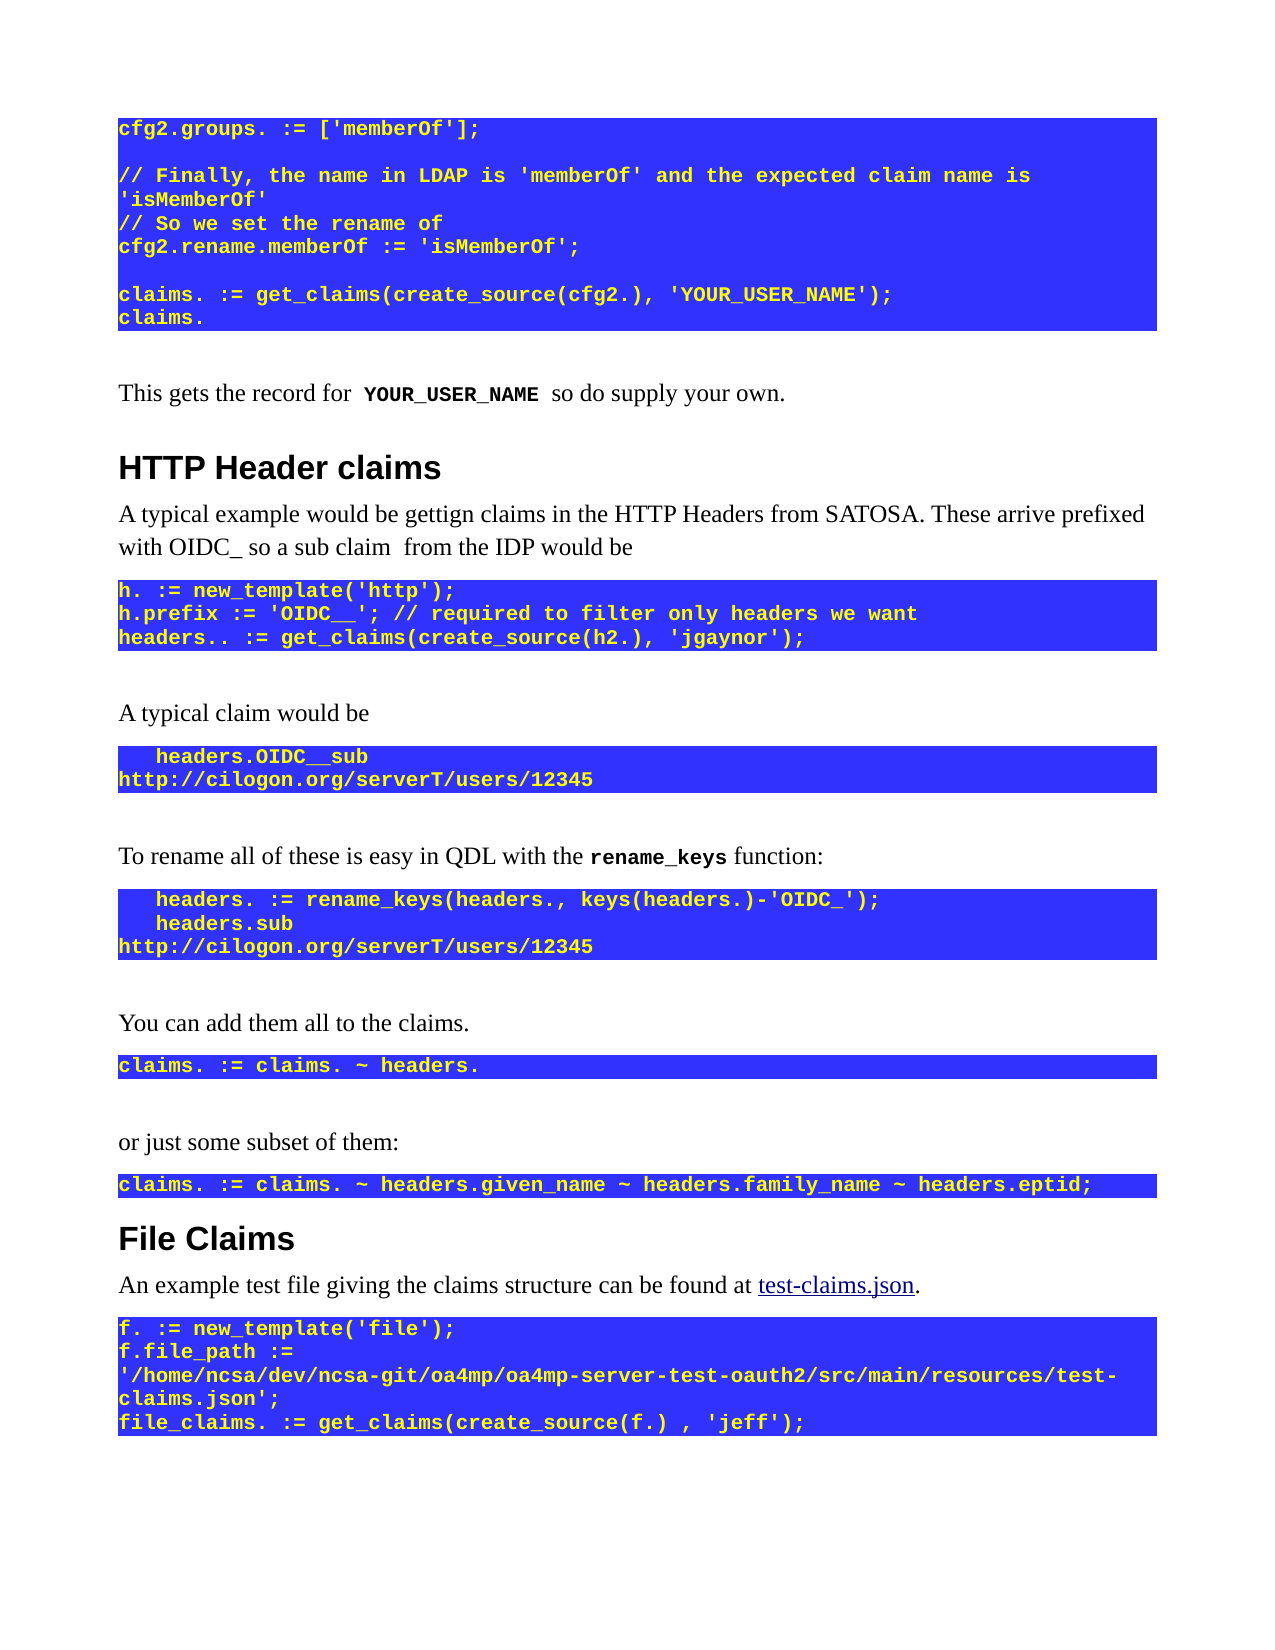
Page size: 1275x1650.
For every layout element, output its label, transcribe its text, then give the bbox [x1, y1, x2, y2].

text claims. [118, 307, 1157, 331]
text A typical claim would be [118, 698, 1157, 727]
text http://cilogon.org/serverT/users/12345 [118, 769, 1157, 793]
text You can add them all to the claims. [118, 1008, 1157, 1037]
text f.file_path := '/home/ncsa/dev/ncsa-git/oa4mp/oa4mp-server-test-oauth2/src/main/resources/test-claims.json'; [118, 1341, 1157, 1412]
text h.prefix := 'OIDC__'; // required to filter only headers we want [118, 603, 1157, 627]
text file_claims. := get_claims(create_source(f.) , 'jeff'); [118, 1412, 1157, 1436]
subtitle File Claims [118, 1219, 1157, 1257]
text claims. := get_claims(create_source(cfg2.), 'YOUR_USER_NAME'); [118, 284, 1157, 307]
text cfg2.rename.memberOf := 'isMemberOf'; [118, 236, 1157, 260]
text or just some subset of them: [118, 1127, 1157, 1155]
text claims. := claims. ~ headers.given_name ~ headers.family_name ~ headers.eptid; [118, 1174, 1157, 1198]
subtitle HTTP Header claims [118, 448, 1157, 487]
text headers.. := get_claims(create_source(h2.), 'jgaynor'); [118, 627, 1157, 651]
text This gets the record for YOUR_USER_NAME so do supply your own. [118, 378, 1157, 408]
text f. := new_template('file'); [118, 1317, 1157, 1341]
text // So we set the rename of [118, 213, 1157, 236]
text cfg2.groups. := ['memberOf']; [118, 118, 1157, 142]
text An example test file giving the claims structure can be found at test-claims.json. [118, 1270, 1157, 1299]
text headers.sub [118, 913, 1157, 937]
text A typical example would be gettign claims in the HTTP Headers from SATOSA. These arrive prefixed with OIDC_ so a sub claim from the IDP would be [118, 499, 1157, 561]
text http://cilogon.org/serverT/users/12345 [118, 937, 1157, 960]
text h. := new_template('http'); [118, 580, 1157, 603]
text headers.OIDC__sub [118, 746, 1157, 769]
text headers. := rename_keys(headers., keys(headers.)-'OIDC_'); [118, 889, 1157, 913]
text claims. := claims. ~ headers. [118, 1055, 1157, 1079]
text // Finally, the name in LDAP is 'memberOf' and the expected claim name is 'isMemberOf' [118, 165, 1157, 213]
text To rename all of these is easy in QDL with the rename_keys function: [118, 841, 1157, 870]
